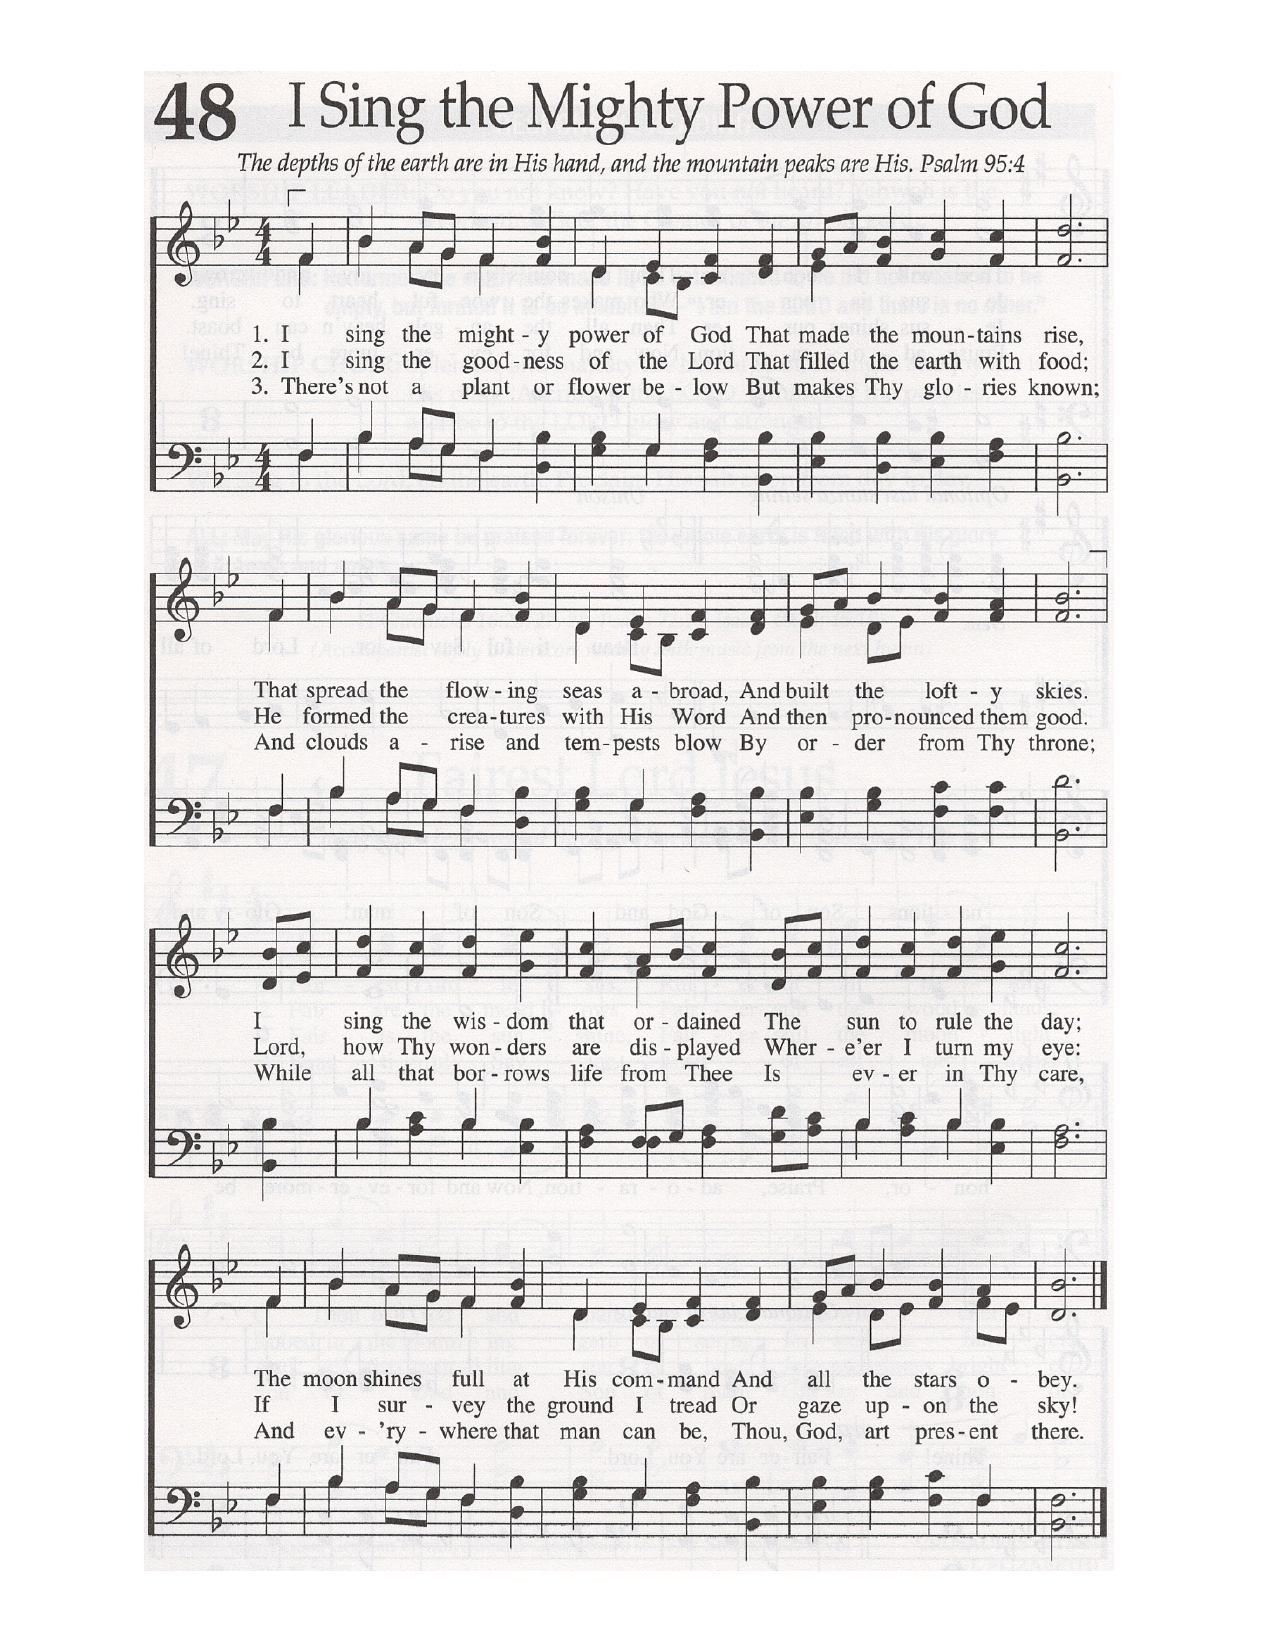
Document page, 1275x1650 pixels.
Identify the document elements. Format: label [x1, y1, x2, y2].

picture [143, 814, 1038, 1571]
